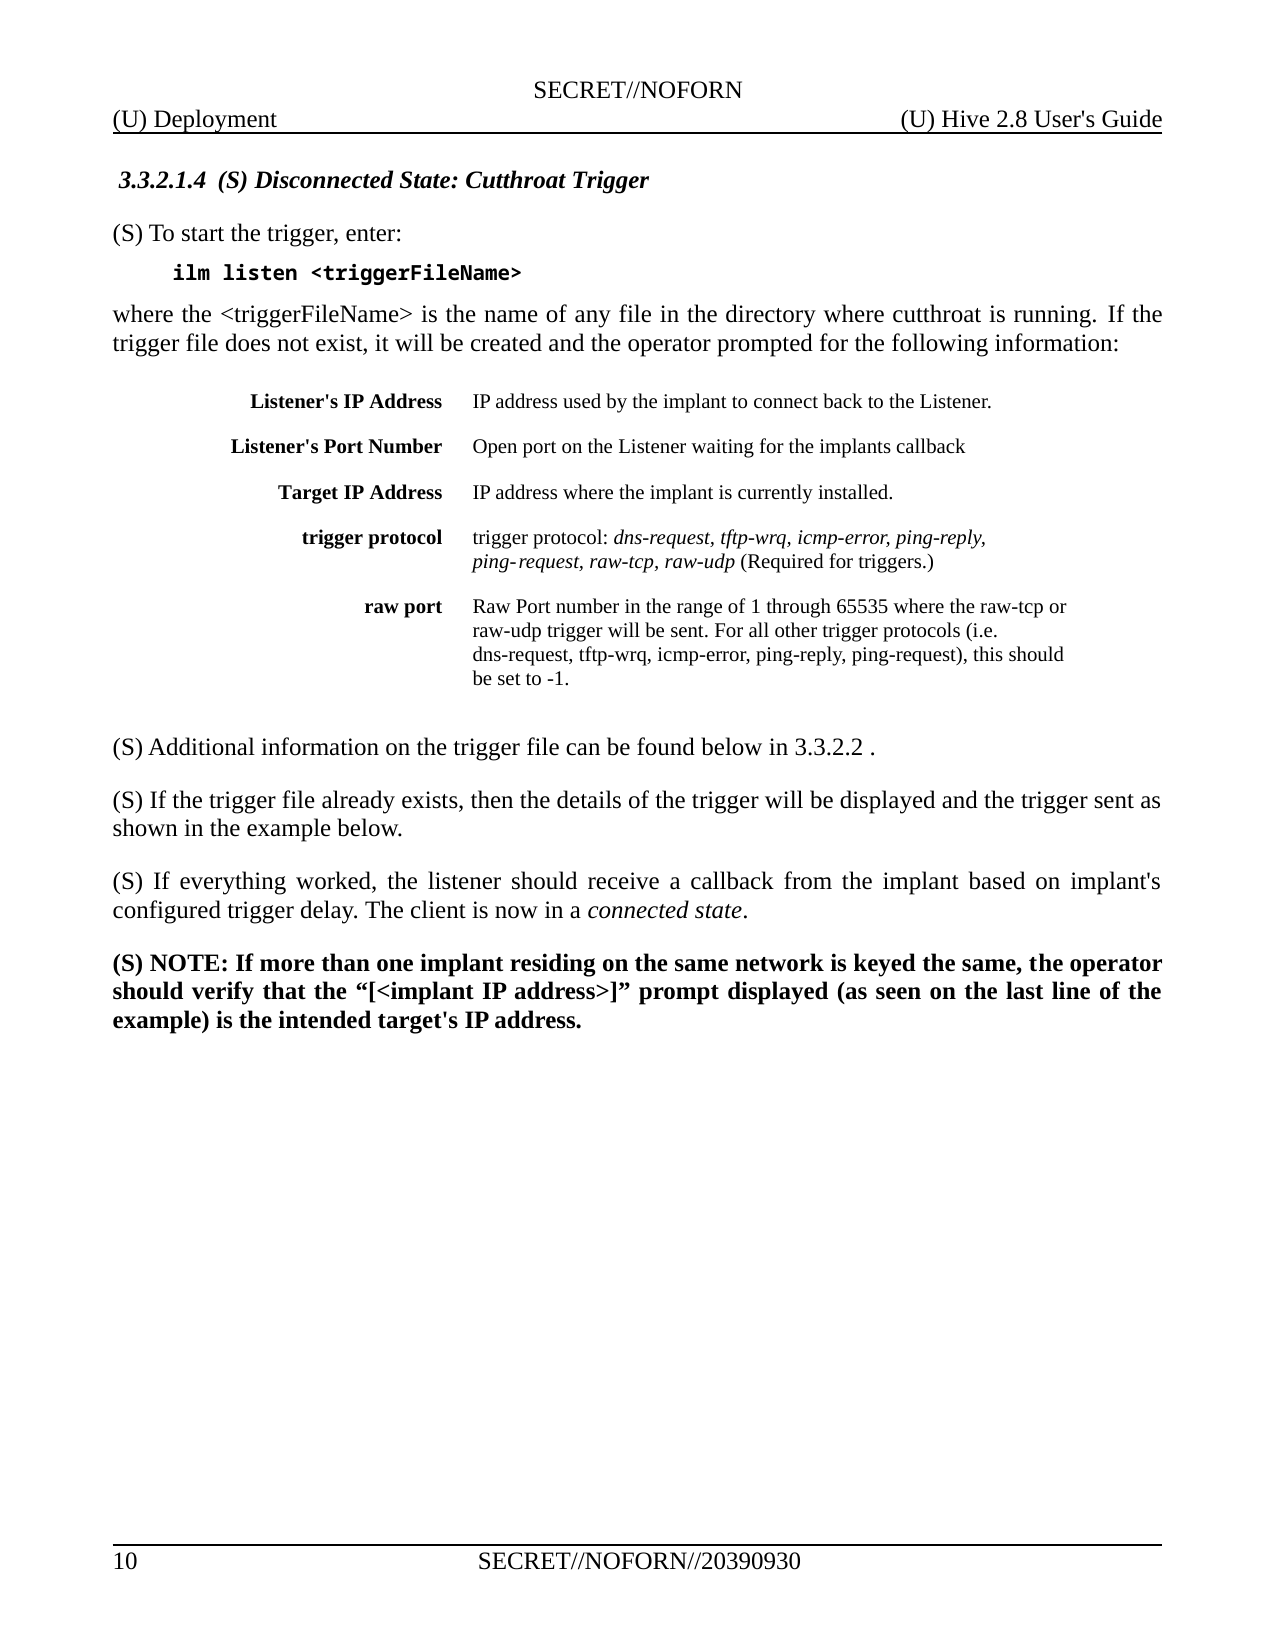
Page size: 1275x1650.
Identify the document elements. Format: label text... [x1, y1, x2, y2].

table_cell Raw Port number in the range of 1 through 65535 where the raw-tcp or raw-udp trigger will be sent. For all other trigger protocols (i.e. dns‑request, tftp-wrq, icmp-error, ping-reply, ping-request), this should be set to -1. [457, 588, 1084, 705]
text (S) If everything worked, the listener should receive a callback from the implant based on implant's configured trigger delay. The client is now in a connected state. [112, 866, 1162, 924]
text (S) If the trigger file already exists, then the details of the trigger will be displayed and the trigger sent as shown in the example below. [112, 785, 1162, 842]
text (S) NOTE: If more than one implant residing on the same network is keyed the same, the operator should verify that the “[<implant IP address>]” prompt displayed (as seen on the last line of the example) is the intended target's IP address. [112, 948, 1162, 1034]
text ilm listen <triggerFileName> [142, 258, 1132, 287]
table_cell Listener's Port Number [191, 429, 457, 473]
table_cell trigger protocol: dns-request, tftp-wrq, icmp-error, ping-reply, ping‑request, raw-tcp, raw-udp (Required for triggers.) [457, 519, 1084, 588]
subtitle (S) Disconnected State: Cutthroat Trigger [112, 165, 1162, 194]
table_cell IP address where the implant is currently installed. [457, 474, 1084, 519]
text (S) Additional information on the trigger file can be found below in3.3.2.2. [112, 732, 1162, 761]
table_cell Open port on the Listener waiting for the implants callback [457, 429, 1084, 473]
table_cell raw port [191, 588, 457, 705]
table_cell trigger protocol [191, 519, 457, 588]
table_header Listener's IP Address [191, 383, 457, 428]
table_cell Target IP Address [191, 474, 457, 519]
text where the <triggerFileName> is the name of any file in the directory where cutthroat is running. If the trigger file does not exist, it will be created and the operator prompted for the following information: [112, 299, 1162, 356]
text (S) To start the trigger, enter: [112, 218, 1162, 246]
table_header IP address used by the implant to connect back to the Listener. [457, 383, 1084, 428]
